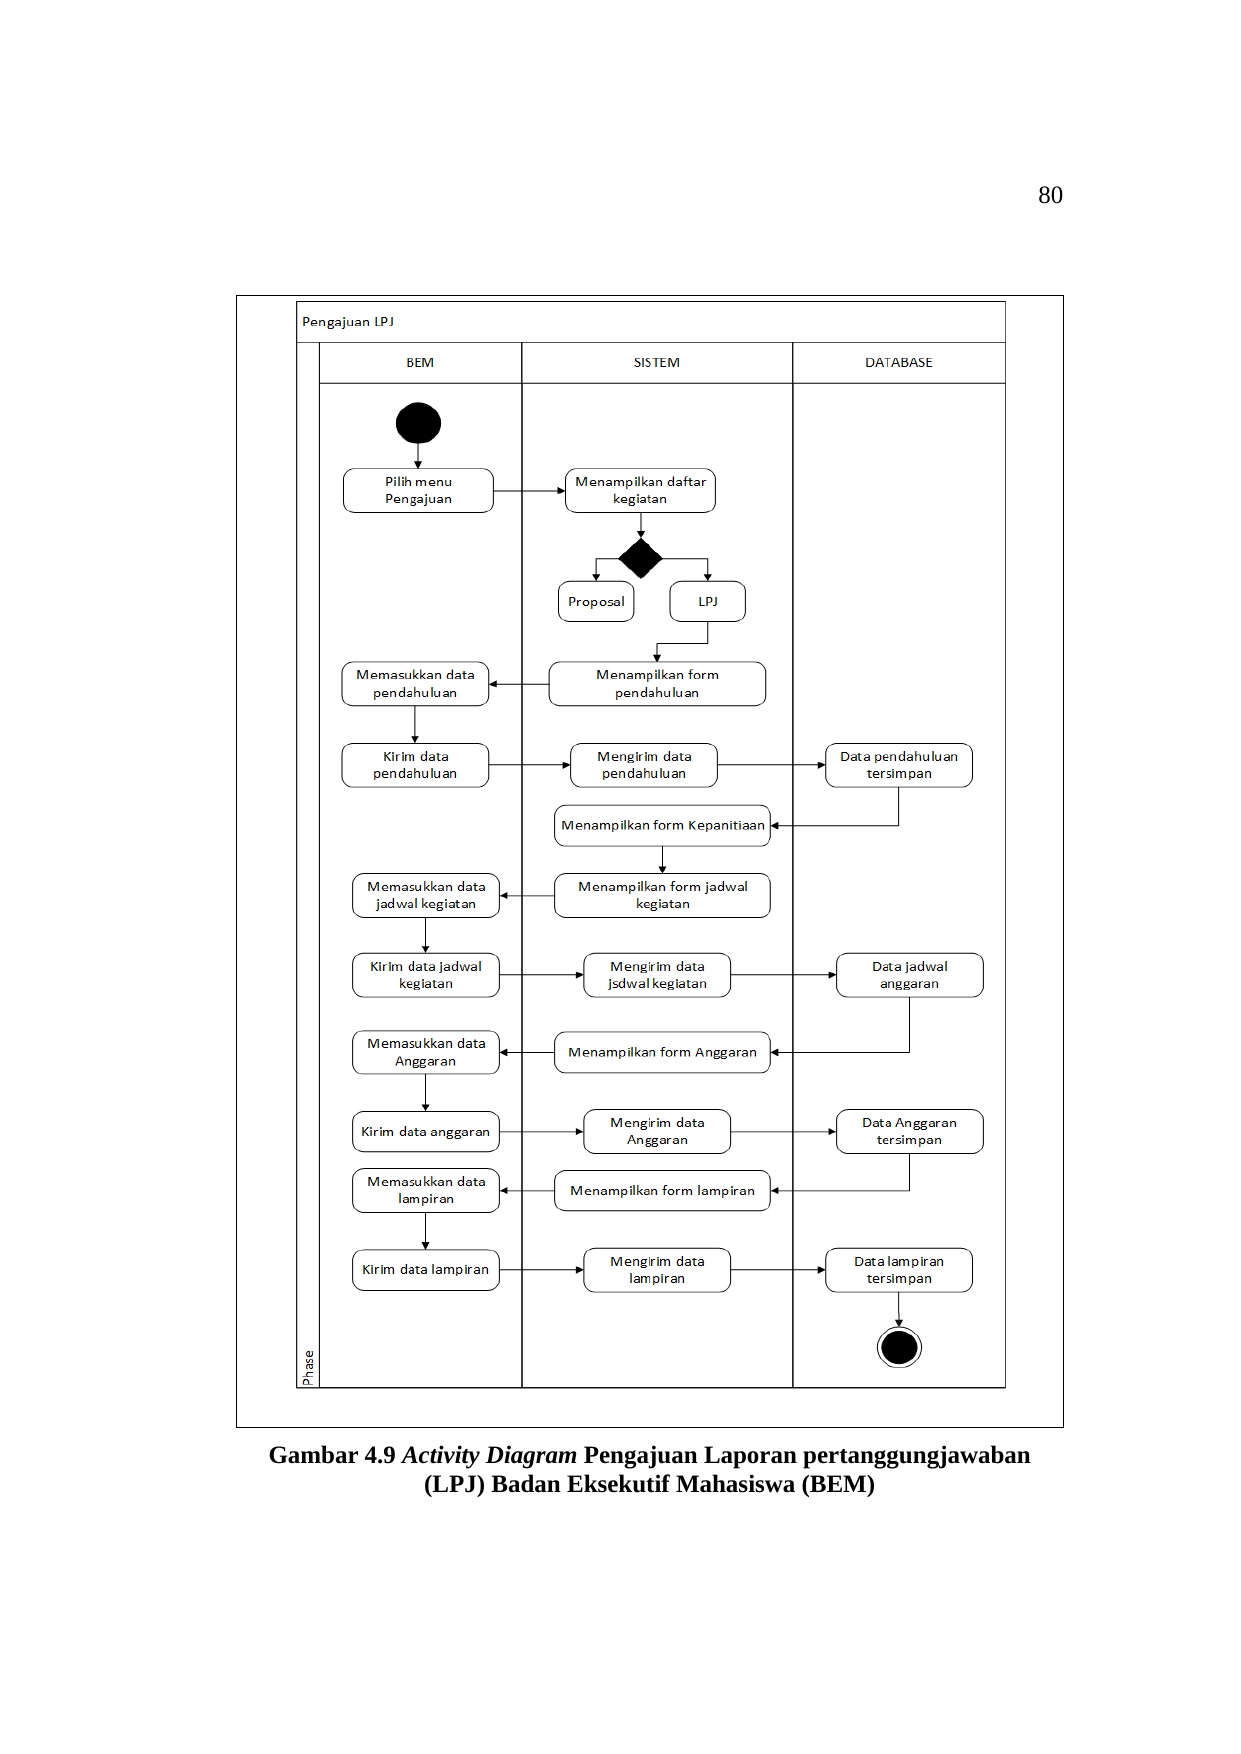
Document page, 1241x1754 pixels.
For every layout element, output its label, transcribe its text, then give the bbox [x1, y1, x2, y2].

table_header [237, 296, 1063, 1427]
picture [293, 301, 1006, 1393]
text Gambar 4.9 Activity Diagram Pengajuan Laporan pertanggungjawaban (LPJ) Badan Eksekutif Mahasiswa (BEM) [236, 1440, 1063, 1497]
